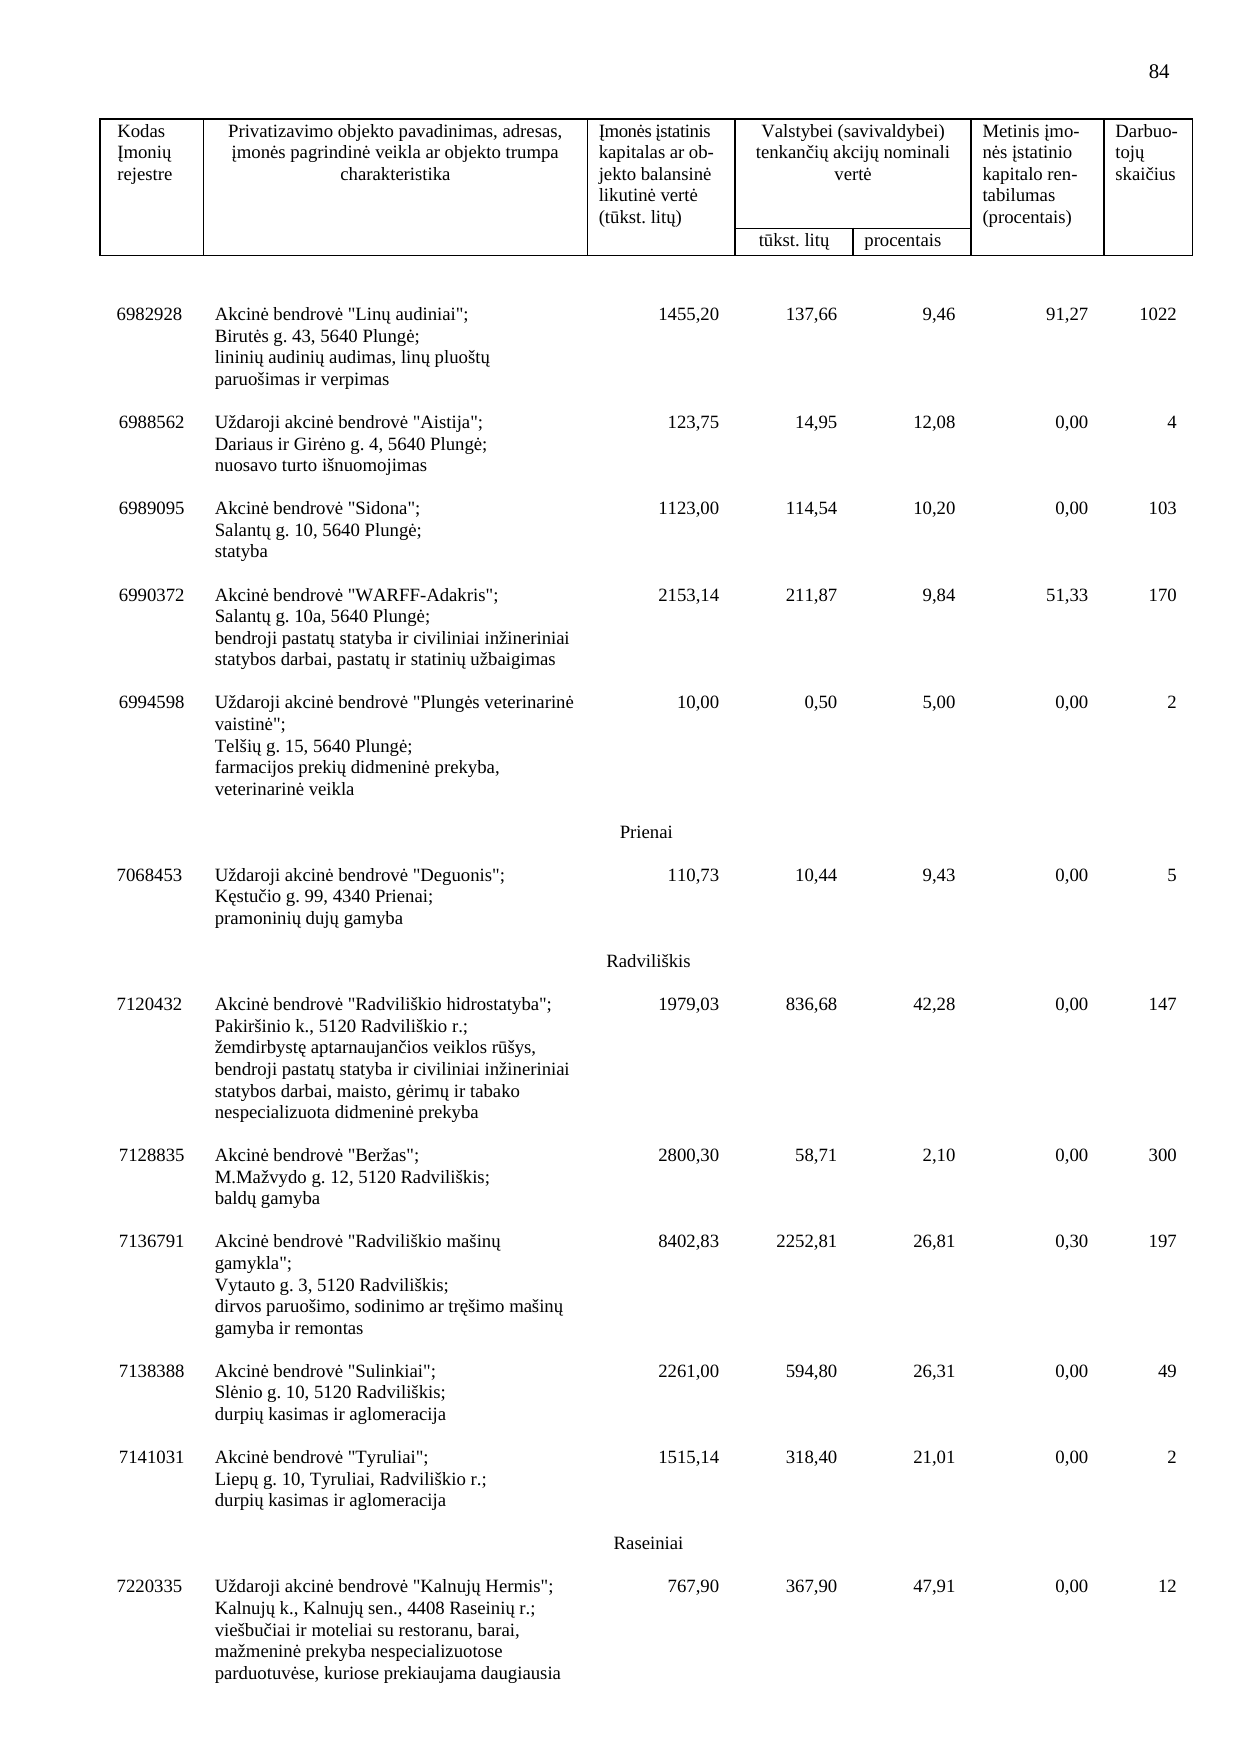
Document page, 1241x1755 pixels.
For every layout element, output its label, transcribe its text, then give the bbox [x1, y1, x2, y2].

table_cell Akcinė bendrovė "Radviliškio hidrostatyba"; Pakiršinio k., 5120 Radviliškio r.; žemdirbystę aptarnaujančios veiklos rūšys, bendroji pastatų statyba ir civiliniai inžineriniai statybos darbai, maisto, gėrimų ir tabako nespecializuota didmeninė prekyba [203, 993, 587, 1144]
table_cell 9,43 [853, 864, 971, 950]
table_cell Akcinė bendrovė "Linų audiniai"; Birutės g. 43, 5640 Plungė; lininių audinių audimas, linų pluoštų paruošimas ir verpimas [203, 303, 587, 411]
table_cell 0,00 [971, 497, 1104, 583]
table_cell 0,00 [971, 993, 1104, 1144]
table_cell 2800,30 [587, 1144, 735, 1230]
table_cell 12 [1104, 1575, 1192, 1683]
table_cell Akcinė bendrovė "Sulinkiai"; Slėnio g. 10, 5120 Radviliškis; durpių kasimas ir aglomeracija [203, 1360, 587, 1446]
table_cell 14,95 [735, 411, 853, 497]
table_header Įmonės įstatinis kapitalas ar ob-jekto balansinė likutinė vertė (tūkst. litų) [588, 120, 734, 227]
table_cell 7141031 [100, 1446, 203, 1532]
table_cell [971, 256, 1104, 282]
table_cell 1123,00 [587, 497, 735, 583]
table_cell 7120432 [100, 993, 203, 1144]
table_cell 21,01 [853, 1446, 971, 1532]
table_cell Uždaroji akcinė bendrovė "Deguonis"; Kęstučio g. 99, 4340 Prienai; pramoninių dujų gamyba [203, 864, 587, 950]
table_cell 7136791 [100, 1230, 203, 1360]
table_cell 10,20 [853, 497, 971, 583]
table_cell 0,00 [971, 691, 1104, 821]
table_cell 137,66 [735, 303, 853, 411]
table_cell 49 [1104, 1360, 1192, 1446]
table_cell 2252,81 [735, 1230, 853, 1360]
table_cell 4 [1104, 411, 1192, 497]
table_cell Uždaroji akcinė bendrovė "Aistija"; Dariaus ir Girėno g. 4, 5640 Plungė; nuosavo turto išnuomojimas [203, 411, 587, 497]
table_cell Akcinė bendrovė "Radviliškio mašinų gamykla"; Vytauto g. 3, 5120 Radviliškis; dirvos paruošimo, sodinimo ar tręšimo mašinų gamyba ir remontas [203, 1230, 587, 1360]
table_cell 1979,03 [587, 993, 735, 1144]
table_cell 594,80 [735, 1360, 853, 1446]
table_cell 91,27 [971, 303, 1104, 411]
table_cell 8402,83 [587, 1230, 735, 1360]
table_cell 5,00 [853, 691, 971, 821]
table_cell 2 [1104, 1446, 1192, 1532]
table_cell 767,90 [587, 1575, 735, 1683]
table_cell [203, 256, 587, 282]
table_cell procentais [854, 229, 970, 254]
table_cell 6988562 [100, 411, 203, 497]
table_cell 2,10 [853, 1144, 971, 1230]
table_cell 7128835 [100, 1144, 203, 1230]
table_cell [100, 256, 203, 282]
table_cell 1455,20 [587, 303, 735, 411]
table_cell 6982928 [100, 303, 203, 411]
table_cell 2153,14 [587, 584, 735, 691]
table_cell 5 [1104, 864, 1192, 950]
table_cell 6989095 [100, 497, 203, 583]
table_cell [100, 282, 1192, 303]
table_cell 26,81 [853, 1230, 971, 1360]
table_cell 114,54 [735, 497, 853, 583]
table_cell Raseiniai [100, 1532, 1192, 1575]
table_cell 12,08 [853, 411, 971, 497]
table_cell Prienai [100, 821, 1192, 864]
table_cell 0,00 [971, 411, 1104, 497]
table_cell 10,00 [587, 691, 735, 821]
table_cell 0,50 [735, 691, 853, 821]
table_cell 318,40 [735, 1446, 853, 1532]
table_cell Uždaroji akcinė bendrovė "Kalnujų Hermis"; Kalnujų k., Kalnujų sen., 4408 Raseinių r.; viešbučiai ir moteliai su restoranu, barai, mažmeninė prekyba nespecializuotose parduotuvėse, kuriose prekiaujama daugiausia [203, 1575, 587, 1683]
table_cell 42,28 [853, 993, 971, 1144]
table_cell 0,00 [971, 1360, 1104, 1446]
table_cell 147 [1104, 993, 1192, 1144]
table_cell 110,73 [587, 864, 735, 950]
table_cell [735, 256, 853, 282]
table_header Kodas Įmonių rejestre [101, 120, 203, 227]
table_cell 1022 [1104, 303, 1192, 411]
table_cell Akcinė bendrovė "WARFF-Adakris"; Salantų g. 10a, 5640 Plungė; bendroji pastatų statyba ir civiliniai inžineriniai statybos darbai, pastatų ir statinių užbaigimas [203, 584, 587, 691]
table_cell [1105, 228, 1192, 254]
table_cell [587, 256, 735, 282]
table_cell 300 [1104, 1144, 1192, 1230]
table_header Valstybei (savivaldybei) tenkančių akcijų nominali vertė [736, 120, 970, 227]
table_cell 367,90 [735, 1575, 853, 1683]
table_cell 9,46 [853, 303, 971, 411]
table_cell [588, 228, 734, 254]
table_cell 26,31 [853, 1360, 971, 1446]
table_cell Akcinė bendrovė "Tyruliai"; Liepų g. 10, Tyruliai, Radviliškio r.; durpių kasimas ir aglomeracija [203, 1446, 587, 1532]
table_cell Akcinė bendrovė "Beržas"; M.Mažvydo g. 12, 5120 Radviliškis; baldų gamyba [203, 1144, 587, 1230]
table_cell Akcinė bendrovė "Sidona"; Salantų g. 10, 5640 Plungė; statyba [203, 497, 587, 583]
table_header Darbuo-tojų skaičius [1105, 120, 1192, 227]
table_cell 47,91 [853, 1575, 971, 1683]
table_cell Radviliškis [100, 950, 1192, 993]
table_cell tūkst. litų [736, 229, 852, 254]
table_cell 58,71 [735, 1144, 853, 1230]
table_cell 7068453 [100, 864, 203, 950]
table_cell 1515,14 [587, 1446, 735, 1532]
table_cell [972, 228, 1103, 254]
table_cell 6994598 [100, 691, 203, 821]
table_cell [204, 228, 587, 254]
table_cell 7138388 [100, 1360, 203, 1446]
table_cell 170 [1104, 584, 1192, 691]
table_cell 6990372 [100, 584, 203, 691]
table_cell 836,68 [735, 993, 853, 1144]
table_cell 0,00 [971, 864, 1104, 950]
table_cell [101, 228, 203, 254]
table_cell [853, 256, 971, 282]
table_cell 0,30 [971, 1230, 1104, 1360]
table_cell [1104, 256, 1192, 282]
table_cell 7220335 [100, 1575, 203, 1683]
table_cell 0,00 [971, 1144, 1104, 1230]
table_cell 197 [1104, 1230, 1192, 1360]
table_cell 2 [1104, 691, 1192, 821]
table_cell Uždaroji akcinė bendrovė "Plungės veterinarinė vaistinė"; Telšių g. 15, 5640 Plungė; farmacijos prekių didmeninė prekyba, veterinarinė veikla [203, 691, 587, 821]
table_header Metinis įmo-nės įstatinio kapitalo ren-tabilumas (procentais) [972, 120, 1103, 227]
table_cell 9,84 [853, 584, 971, 691]
table_cell 211,87 [735, 584, 853, 691]
table_cell 51,33 [971, 584, 1104, 691]
table_cell 0,00 [971, 1446, 1104, 1532]
table_cell 0,00 [971, 1575, 1104, 1683]
table_cell 10,44 [735, 864, 853, 950]
table_header Privatizavimo objekto pavadinimas, adresas, įmonės pagrindinė veikla ar objekto trumpa charakteristika [204, 120, 587, 227]
table_cell 2261,00 [587, 1360, 735, 1446]
table_cell 103 [1104, 497, 1192, 583]
table_cell 123,75 [587, 411, 735, 497]
